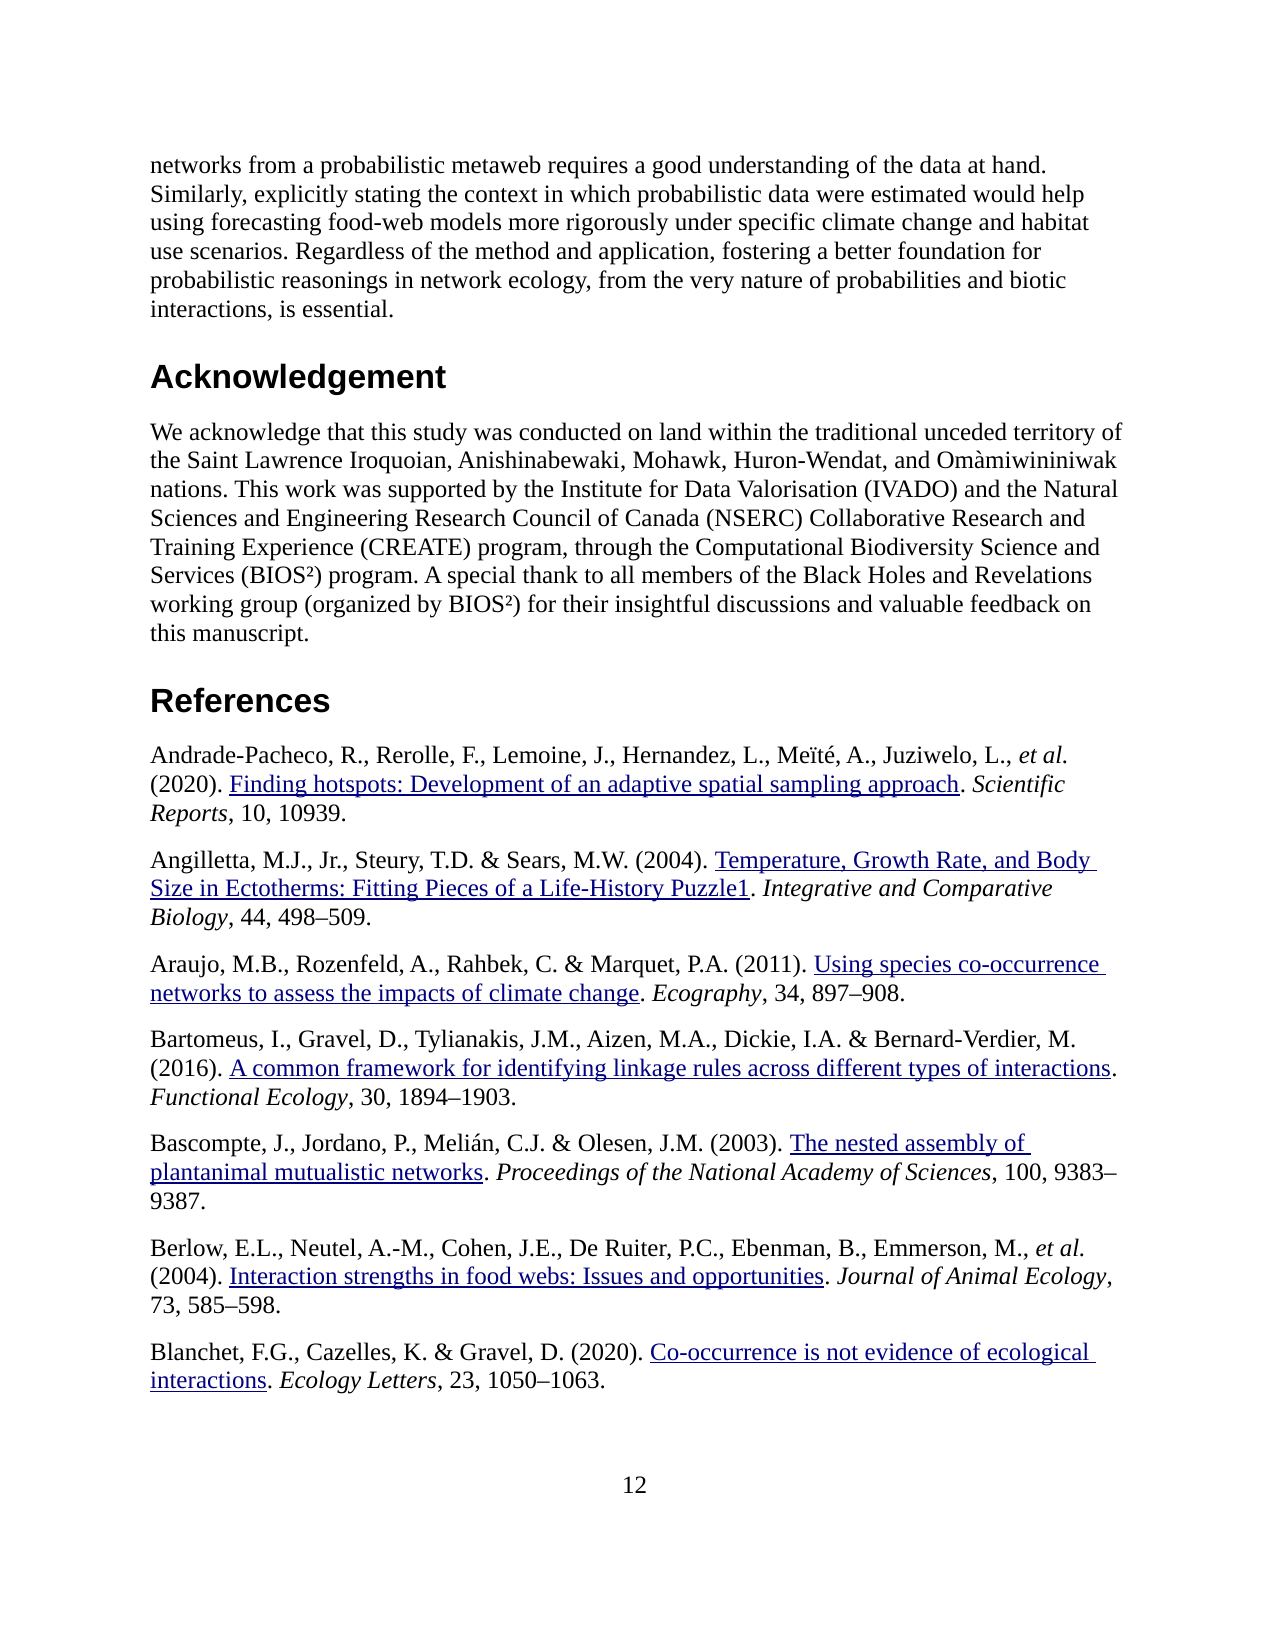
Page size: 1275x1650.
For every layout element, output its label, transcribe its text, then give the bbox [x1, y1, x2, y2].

text Araujo, M.B., Rozenfeld, A., Rahbek, C. & Marquet, P.A. (2011). Using species co-occurrence networks to assess the impacts of climate change. Ecography, 34, 897–908. [150, 949, 1125, 1006]
subtitle Acknowledgement [150, 356, 1125, 395]
text Bascompte, J., Jordano, P., Melián, C.J. & Olesen, J.M. (2003). The nested assembly of plantanimal mutualistic networks. Proceedings of the National Academy of Sciences, 100, 9383–9387. [150, 1128, 1125, 1215]
text We acknowledge that this study was conducted on land within the traditional unceded territory of the Saint Lawrence Iroquoian, Anishinabewaki, Mohawk, Huron-Wendat, and Omàmiwininiwak nations. This work was supported by the Institute for Data Valorisation (IVADO) and the Natural Sciences and Engineering Research Council of Canada (NSERC) Collaborative Research and Training Experience (CREATE) program, through the Computational Biodiversity Science and Services (BIOS²) program. A special thank to all members of the Black Holes and Revelations working group (organized by BIOS²) for their insightful discussions and valuable feedback on this manuscript. [150, 417, 1125, 647]
text Angilletta, M.J., Jr., Steury, T.D. & Sears, M.W. (2004). Temperature, Growth Rate, and Body Size in Ectotherms: Fitting Pieces of a Life-History Puzzle1. Integrative and Comparative Biology, 44, 498–509. [150, 845, 1125, 931]
subtitle References [150, 681, 1125, 719]
text Bartomeus, I., Gravel, D., Tylianakis, J.M., Aizen, M.A., Dickie, I.A. & Bernard-Verdier, M. (2016). A common framework for identifying linkage rules across different types of interactions. Functional Ecology, 30, 1894–1903. [150, 1024, 1125, 1111]
text Berlow, E.L., Neutel, A.-M., Cohen, J.E., De Ruiter, P.C., Ebenman, B., Emmerson, M., et al. (2004). Interaction strengths in food webs: Issues and opportunities. Journal of Animal Ecology, 73, 585–598. [150, 1233, 1125, 1319]
text Andrade-Pacheco, R., Rerolle, F., Lemoine, J., Hernandez, L., Meïté, A., Juziwelo, L., et al. (2020). Finding hotspots: Development of an adaptive spatial sampling approach. Scientific Reports, 10, 10939. [150, 741, 1125, 827]
text Blanchet, F.G., Cazelles, K. & Gravel, D. (2020). Co-occurrence is not evidence of ecological interactions. Ecology Letters, 23, 1050–1063. [150, 1337, 1125, 1394]
text networks from a probabilistic metaweb requires a good understanding of the data at hand. Similarly, explicitly stating the context in which probabilistic data were estimated would help using forecasting food-web models more rigorously under specific climate change and habitat use scenarios. Regardless of the method and application, fostering a better foundation for probabilistic reasonings in network ecology, from the very nature of probabilities and biotic interactions, is essential. [150, 150, 1125, 322]
